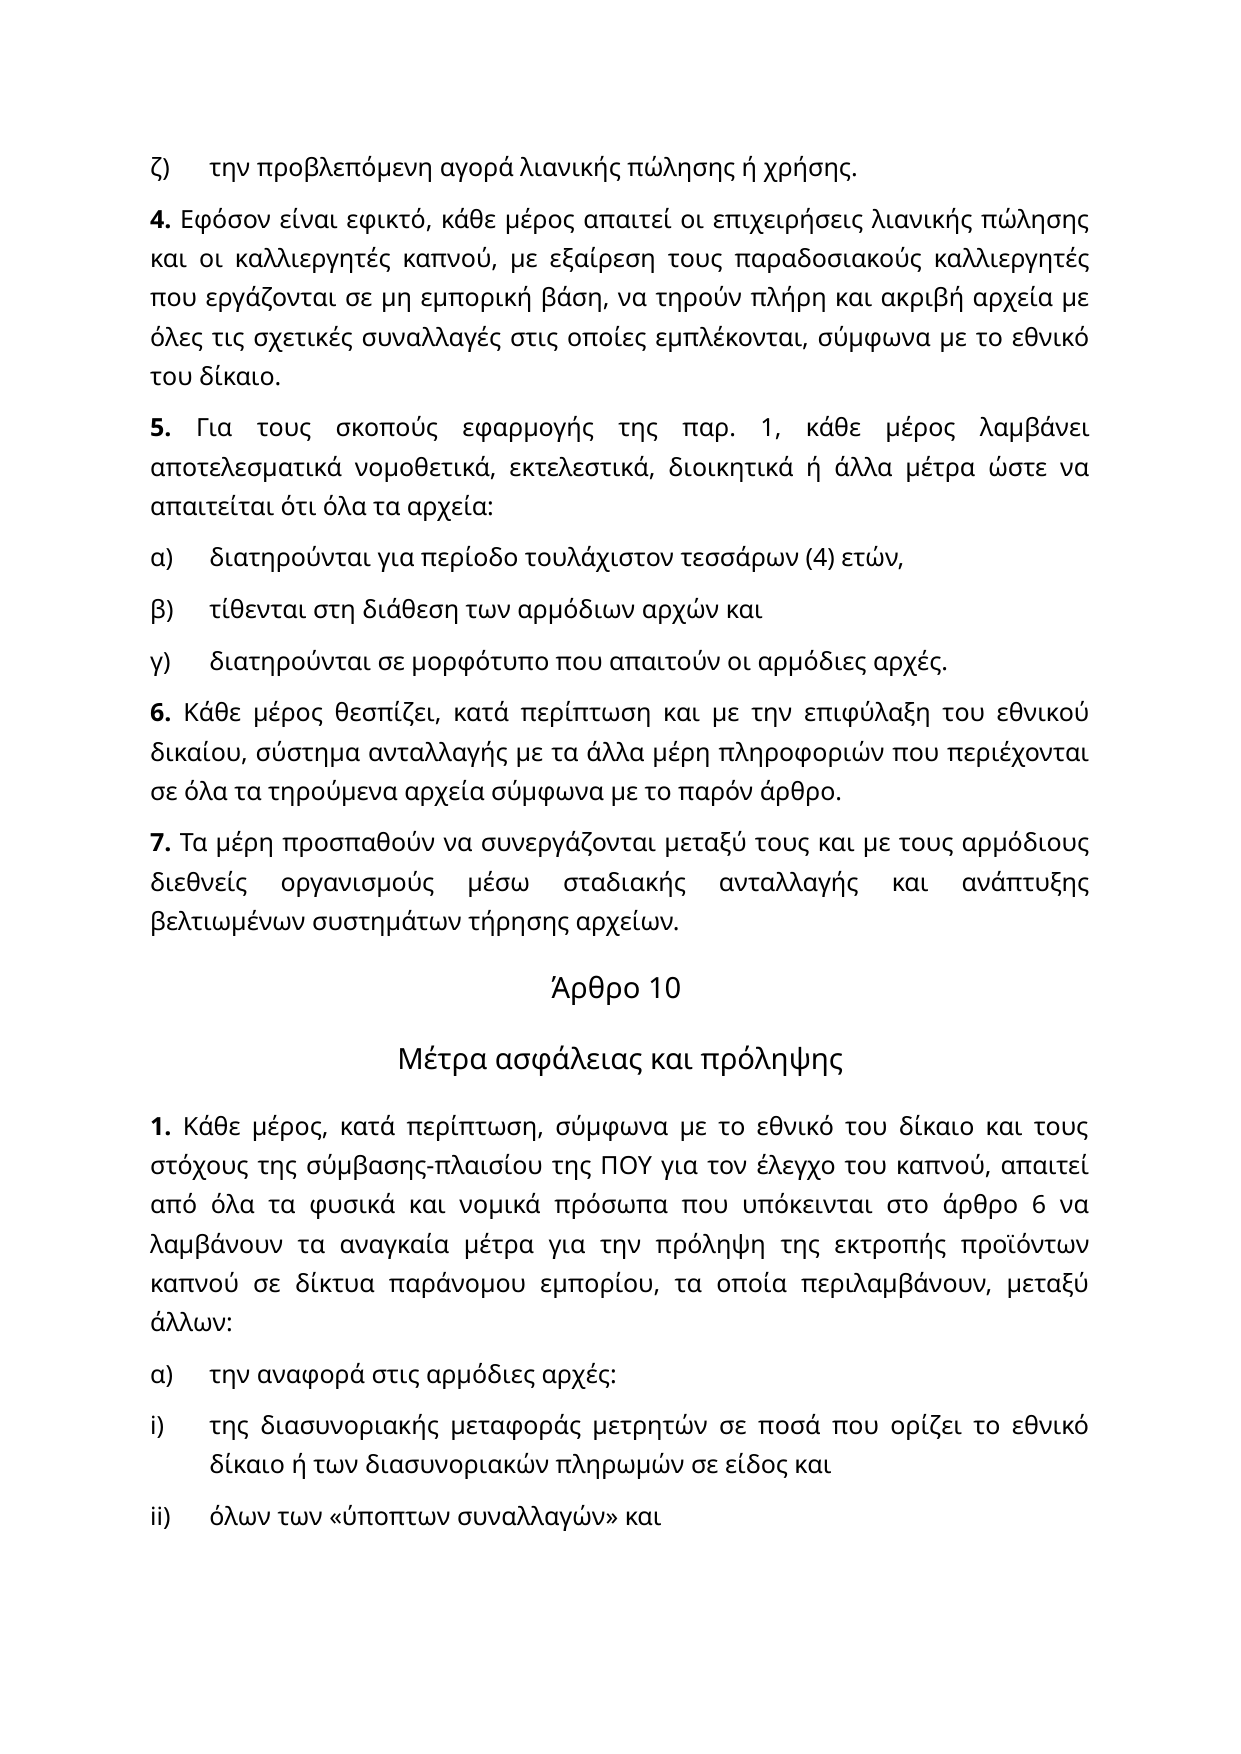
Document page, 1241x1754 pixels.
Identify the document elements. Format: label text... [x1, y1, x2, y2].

list β) τίθενται στη διάθεση των αρμόδιων αρχών και [150, 592, 1090, 626]
list i) της διασυνοριακής μεταφοράς μετρητών σε ποσά που ορίζει το εθνικό δίκαιο ή των διασυνοριακών πληρωμών σε είδος και [150, 1408, 1090, 1481]
list α) την αναφορά στις αρμόδιες αρχές: [150, 1356, 1090, 1390]
text 7. Τα μέρη προσπαθούν να συνεργάζονται μεταξύ τους και με τους αρμόδιους διεθνείς οργανισμούς μέσω σταδιακής ανταλλαγής και ανάπτυξης βελτιωμένων συστημάτων τήρησης αρχείων. [150, 825, 1090, 937]
list ζ) την προβλεπόμενη αγορά λιανικής πώλησης ή χρήσης. [150, 150, 1090, 184]
text 4. Εφόσον είναι εφικτό, κάθε μέρος απαιτεί οι επιχειρήσεις λιανικής πώλησης και οι καλλιεργητές καπνού, με εξαίρεση τους παραδοσιακούς καλλιεργητές που εργάζονται σε μη εμπορική βάση, να τηρούν πλήρη και ακριβή αρχεία με όλες τις σχετικές συναλλαγές στις οποίες εμπλέκονται, σύμφωνα με το εθνικό του δίκαιο. [150, 202, 1090, 392]
list ii) όλων των «ύποπτων συναλλαγών» και [150, 1499, 1090, 1533]
list γ) διατηρούνται σε μορφότυπο που απαιτούν οι αρμόδιες αρχές. [150, 643, 1090, 677]
text 1. Κάθε μέρος, κατά περίπτωση, σύμφωνα με το εθνικό του δίκαιο και τους στόχους της σύμβασης-πλαισίου της ΠΟΥ για τον έλεγχο του καπνού, απαιτεί από όλα τα φυσικά και νομικά πρόσωπα που υπόκεινται στο άρθρο 6 να λαμβάνουν τα αναγκαία μέτρα για την πρόληψη της εκτροπής προϊόντων καπνού σε δίκτυα παράνομου εμπορίου, τα οποία περιλαμβάνουν, μεταξύ άλλων: [150, 1109, 1090, 1339]
subtitle Μέτρα ασφάλειας και πρόληψης [150, 1038, 1090, 1078]
text 5. Για τους σκοπούς εφαρμογής της παρ. 1, κάθε μέρος λαμβάνει αποτελεσματικά νομοθετικά, εκτελεστικά, διοικητικά ή άλλα μέτρα ώστε να απαιτείται ότι όλα τα αρχεία: [150, 410, 1090, 522]
text 6. Κάθε μέρος θεσπίζει, κατά περίπτωση και με την επιφύλαξη του εθνικού δικαίου, σύστημα ανταλλαγής με τα άλλα μέρη πληροφοριών που περιέχονται σε όλα τα τηρούμενα αρχεία σύμφωνα με το παρόν άρθρο. [150, 695, 1090, 807]
subtitle Άρθρο 10 [150, 967, 1090, 1007]
list α) διατηρούνται για περίοδο τουλάχιστον τεσσάρων (4) ετών, [150, 540, 1090, 574]
